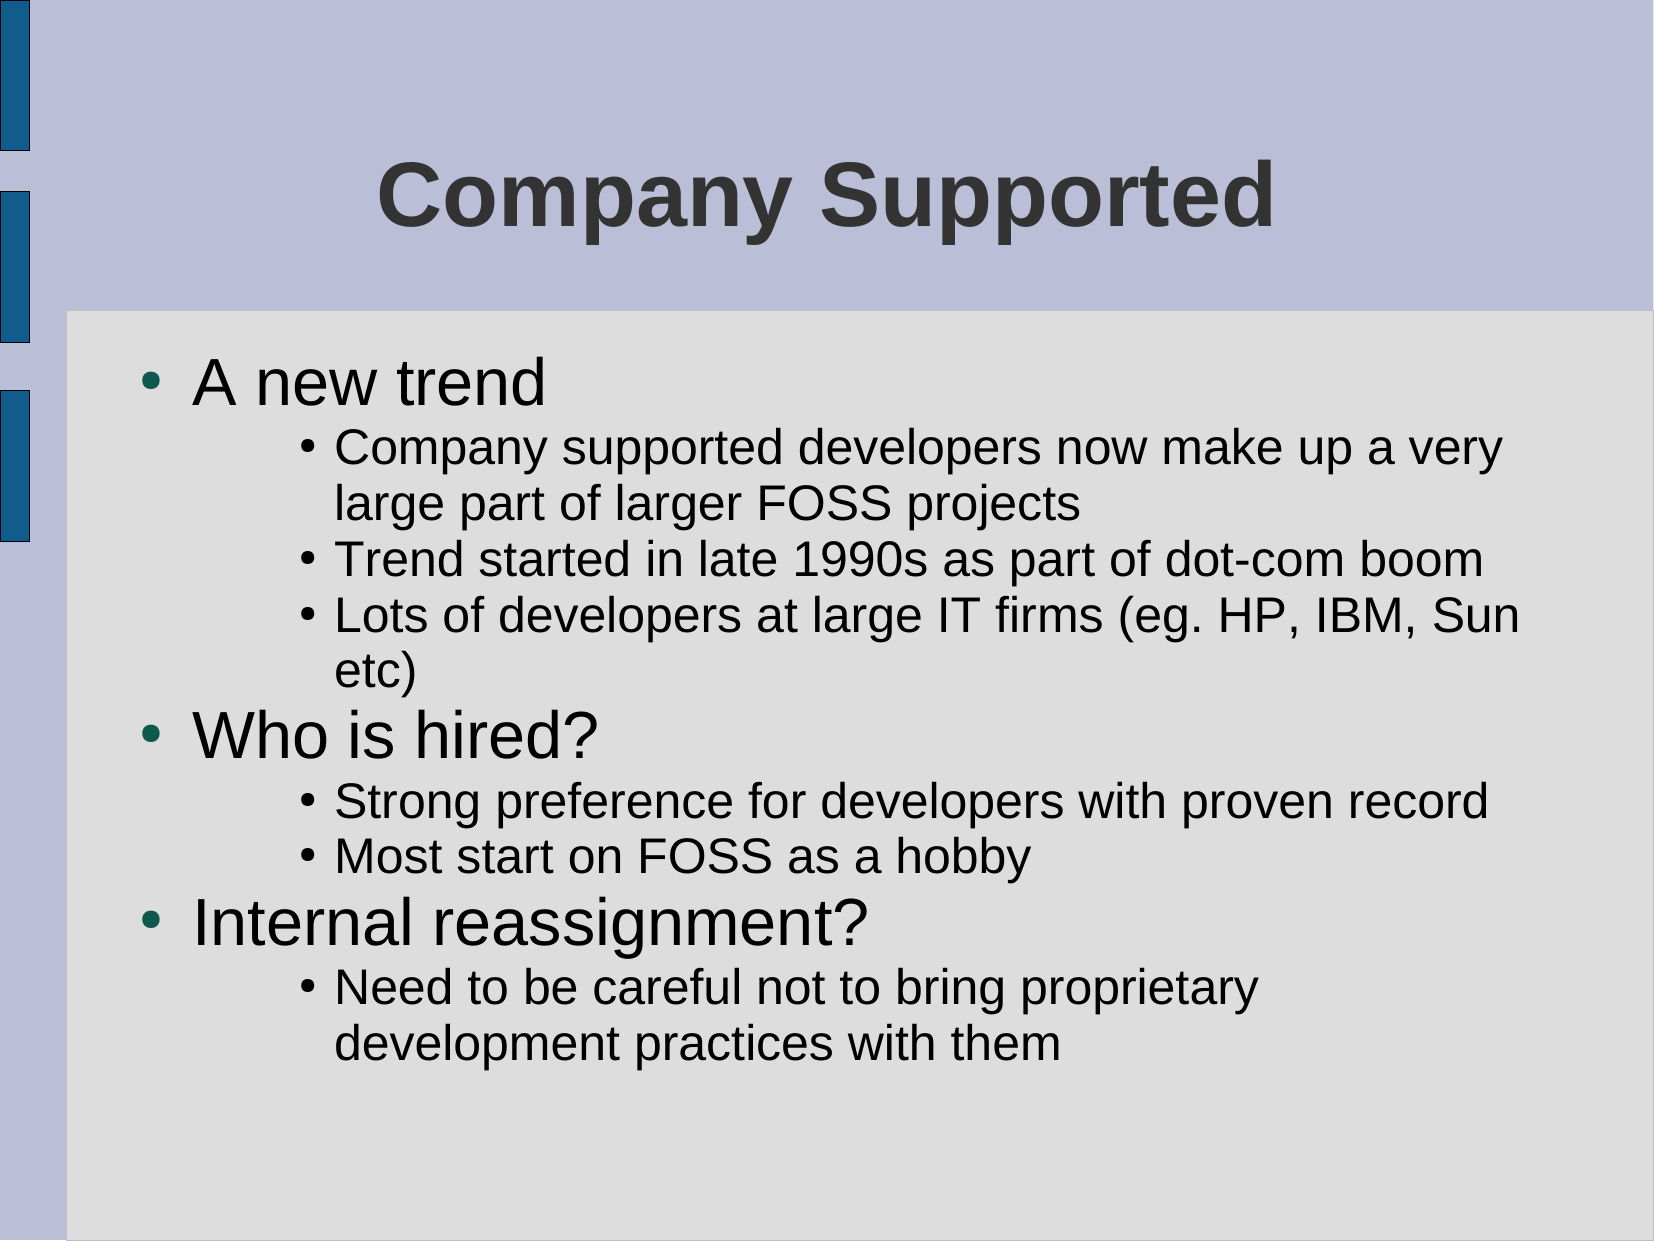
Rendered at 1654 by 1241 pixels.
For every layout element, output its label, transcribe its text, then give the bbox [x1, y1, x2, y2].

title Company Supported [121, 98, 1534, 291]
list A new trend Company supported developers now make up a very large part of larger FOSS projects Trend started in late 1990s as part of dot-com boom Lots of developers at large IT firms (eg. HP, IBM, Sun etc) Who is hired? Strong preference for developers with proven record Most start on FOSS as a hobby Internal reassignment? Need to be careful not to bring proprietary development practices with them [121, 344, 1534, 1112]
